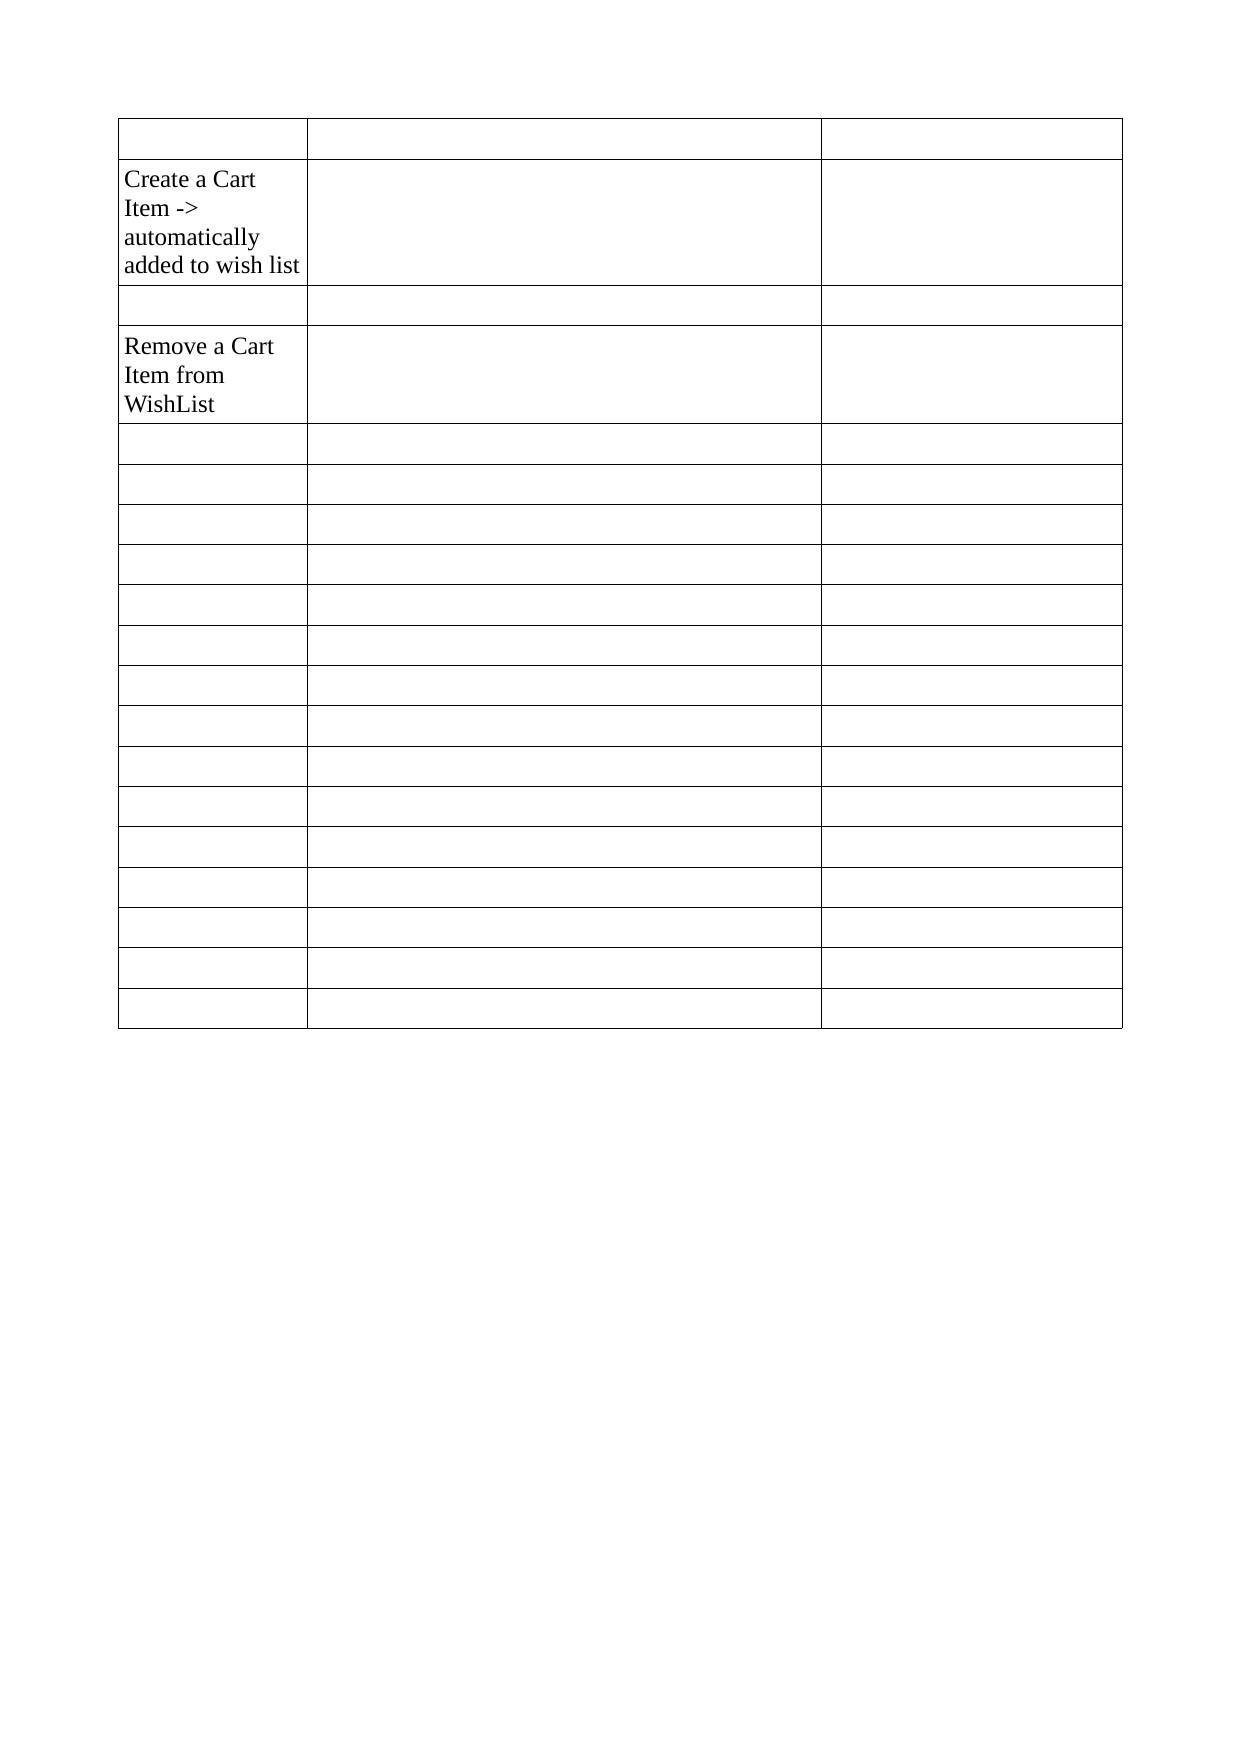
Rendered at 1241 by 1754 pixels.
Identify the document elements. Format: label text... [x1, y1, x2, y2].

table_cell [308, 868, 821, 907]
table_cell [822, 626, 1122, 665]
table_cell [308, 424, 821, 463]
table_cell [119, 787, 307, 826]
table_cell [308, 326, 821, 423]
table_cell [119, 827, 307, 867]
table_cell [822, 948, 1122, 987]
table_cell [822, 465, 1122, 504]
table_cell [822, 160, 1122, 285]
table_cell [822, 286, 1122, 325]
table_cell [822, 908, 1122, 947]
table_cell [822, 827, 1122, 867]
table_cell [822, 119, 1122, 158]
table_cell [822, 787, 1122, 826]
table_cell [119, 424, 307, 463]
table_cell [822, 505, 1122, 544]
table_cell [308, 505, 821, 544]
table_cell [308, 747, 821, 786]
table_cell [822, 326, 1122, 423]
table_cell [119, 948, 307, 987]
table_cell [822, 666, 1122, 705]
table_cell [308, 626, 821, 665]
table_cell Create a Cart Item -> automatically added to wish list [119, 160, 307, 285]
table_cell [308, 160, 821, 285]
table_cell [119, 626, 307, 665]
table_cell [308, 286, 821, 325]
table_cell Remove a Cart Item from WishList [119, 326, 307, 423]
table_cell [119, 989, 307, 1028]
table_cell [119, 119, 307, 158]
table_cell [308, 465, 821, 504]
table_cell [822, 747, 1122, 786]
table_cell [308, 119, 821, 158]
table_cell [119, 585, 307, 625]
table_cell [308, 585, 821, 625]
table_cell [308, 908, 821, 947]
table_cell [308, 545, 821, 584]
table_cell [822, 706, 1122, 746]
table_cell [308, 948, 821, 987]
table_cell [308, 787, 821, 826]
table_cell [119, 545, 307, 584]
table_cell [119, 666, 307, 705]
table_cell [119, 908, 307, 947]
table_cell [822, 424, 1122, 463]
table_cell [119, 505, 307, 544]
table_cell [822, 868, 1122, 907]
table_cell [308, 989, 821, 1028]
table_cell [308, 666, 821, 705]
table_cell [119, 706, 307, 746]
table_cell [308, 827, 821, 867]
table_cell [119, 286, 307, 325]
table_cell [119, 465, 307, 504]
table_cell [119, 868, 307, 907]
table_cell [822, 585, 1122, 625]
table_cell [119, 747, 307, 786]
table_cell [308, 706, 821, 746]
table_cell [822, 545, 1122, 584]
table_cell [822, 989, 1122, 1028]
